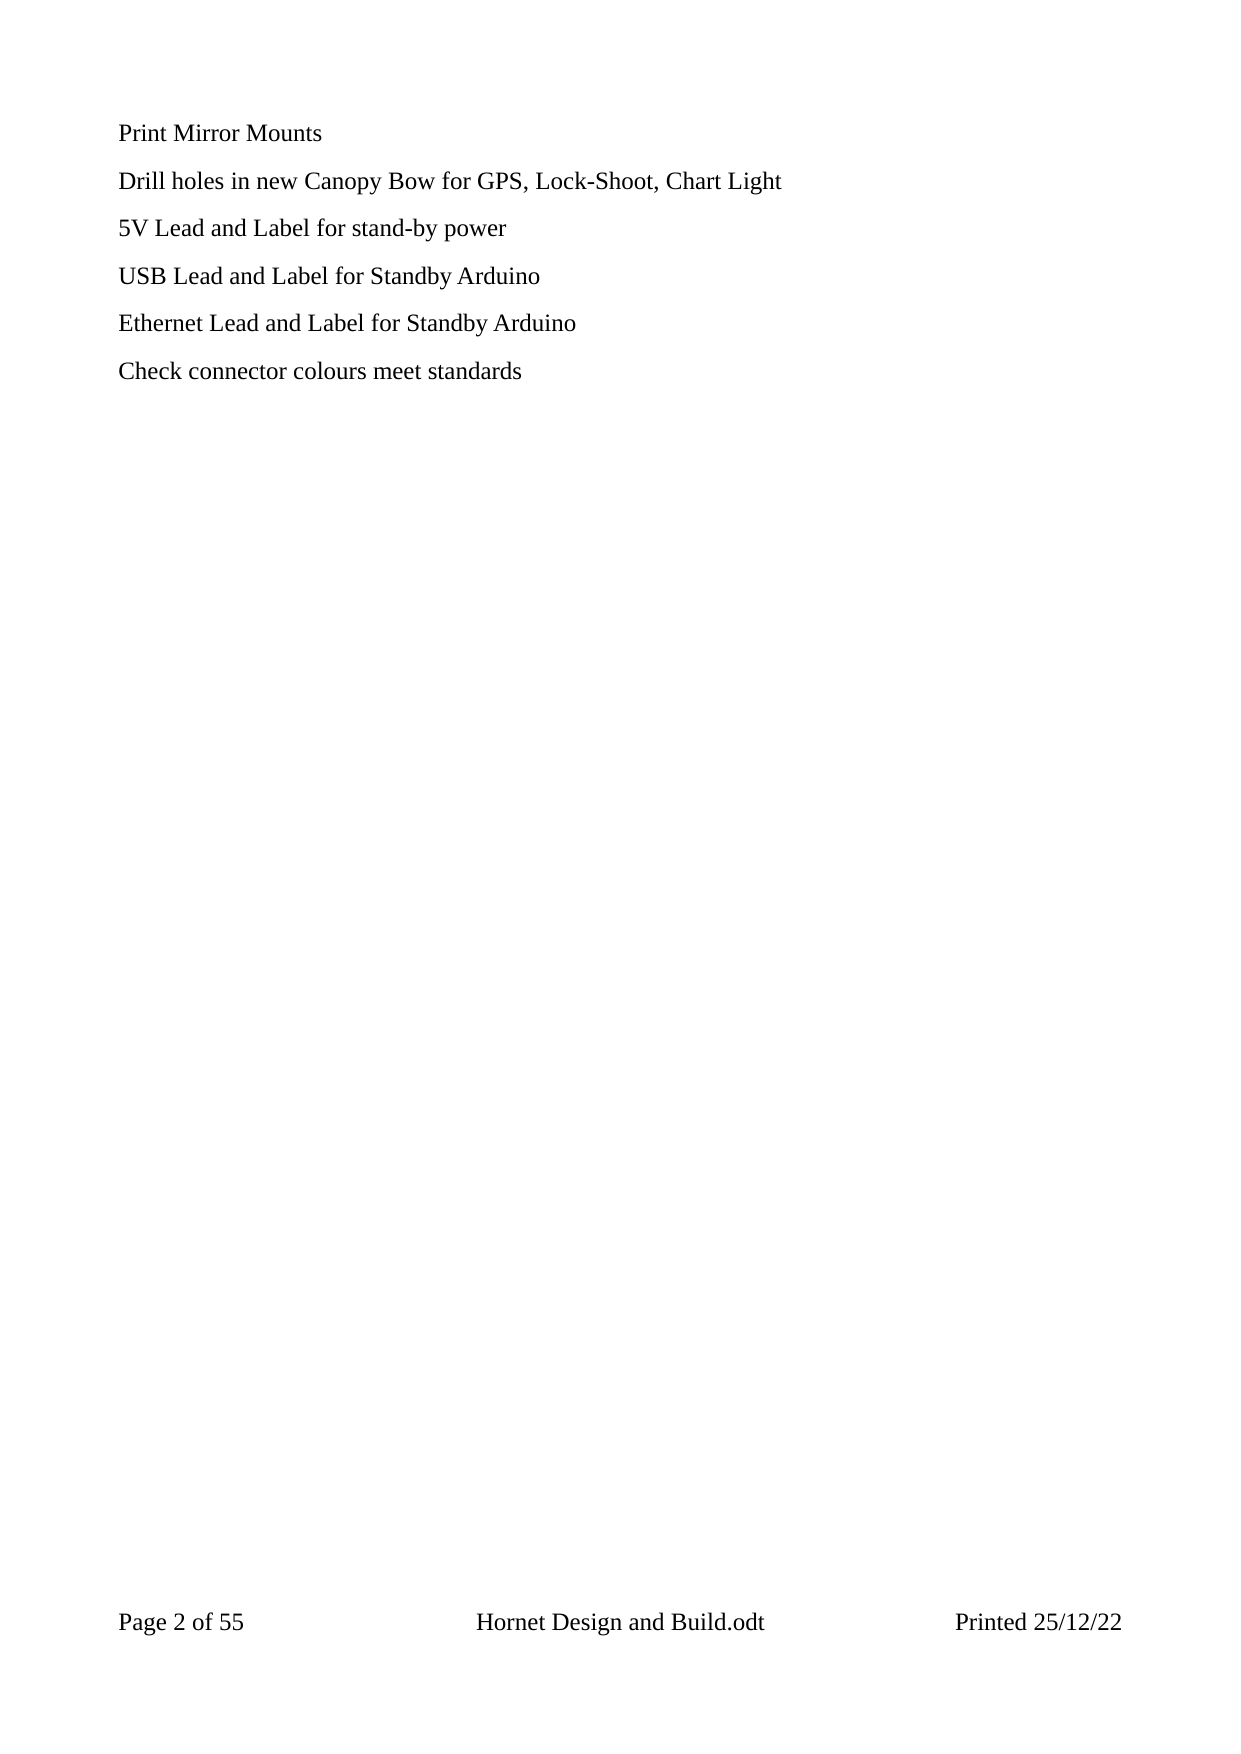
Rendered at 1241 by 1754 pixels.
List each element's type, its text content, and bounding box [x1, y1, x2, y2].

text Print Mirror Mounts [118, 118, 1122, 147]
text 5V Lead and Label for stand-by power [118, 213, 1122, 242]
text Drill holes in new Canopy Bow for GPS, Lock-Shoot, Chart Light [118, 166, 1122, 194]
text Ethernet Lead and Label for Standby Arduino [118, 308, 1122, 337]
text USB Lead and Label for Standby Arduino [118, 261, 1122, 290]
text Check connector colours meet standards [118, 356, 1122, 385]
